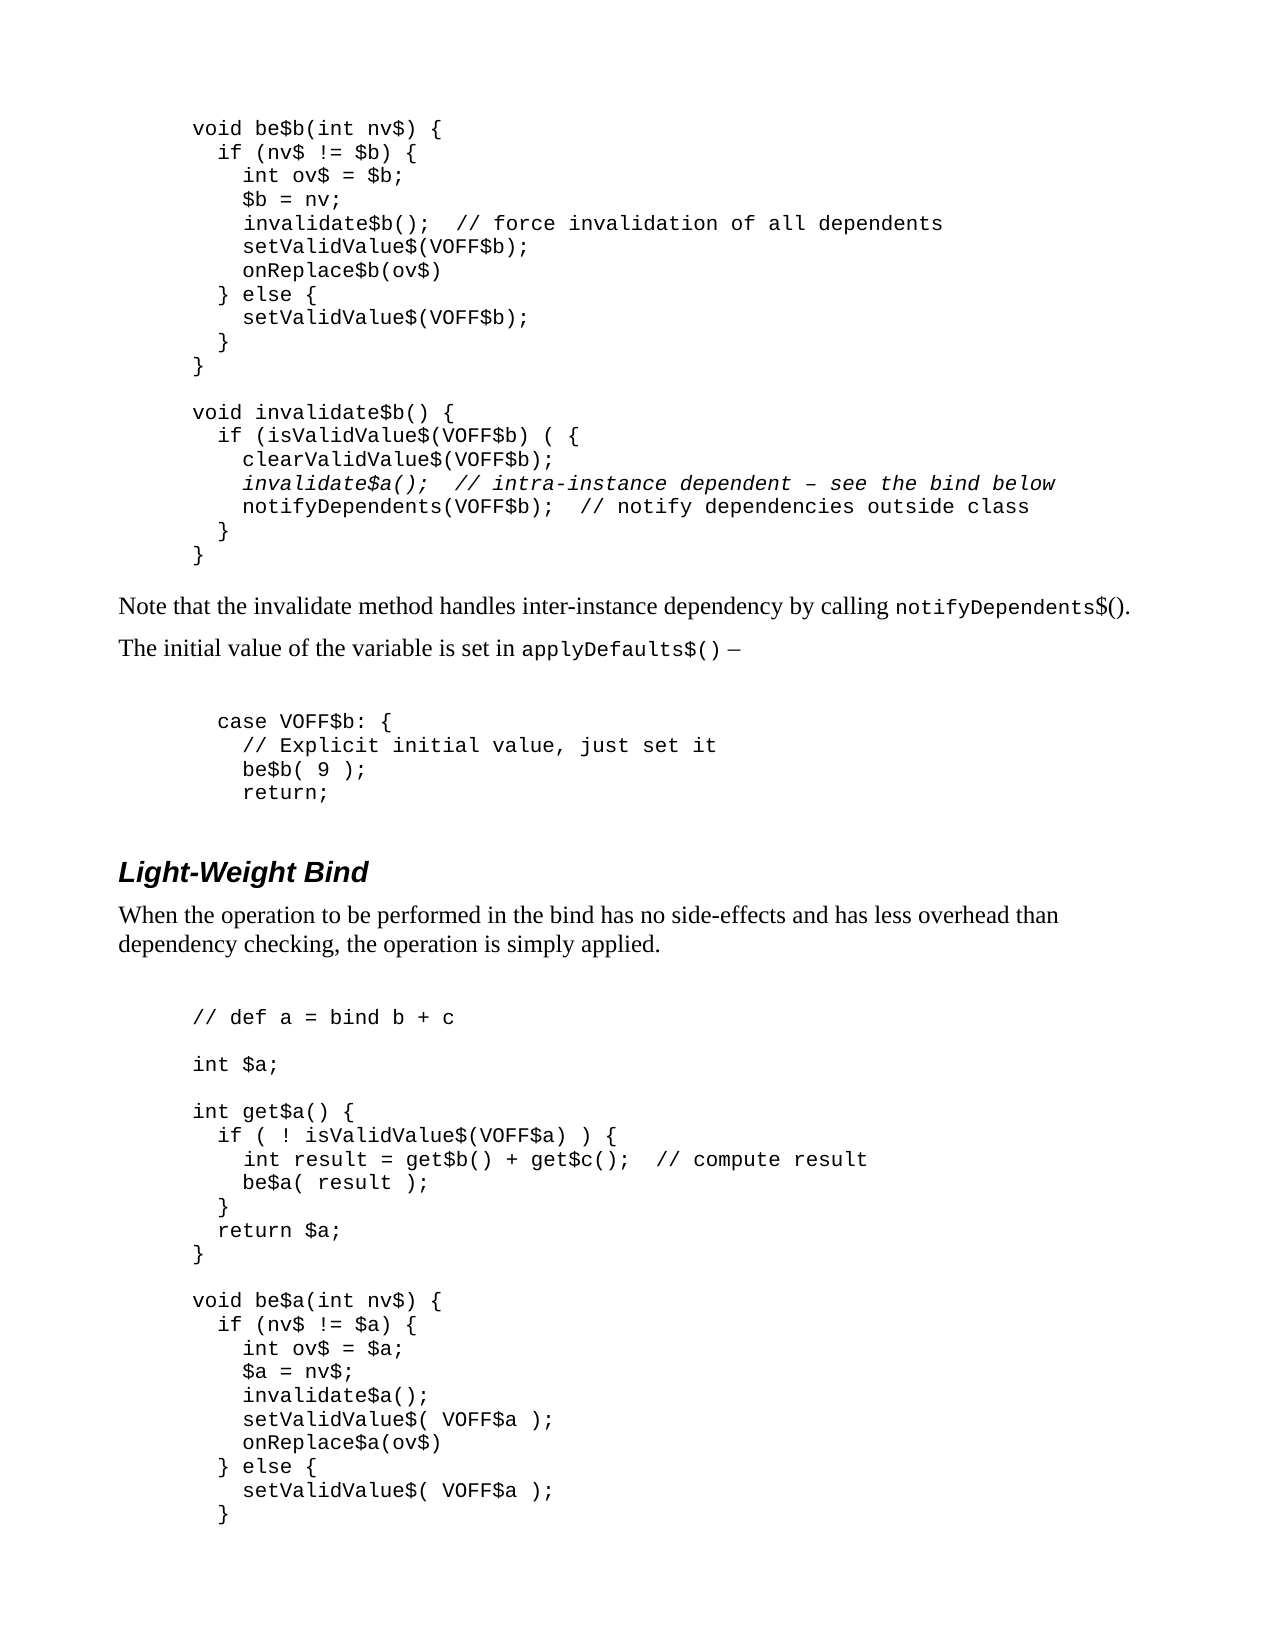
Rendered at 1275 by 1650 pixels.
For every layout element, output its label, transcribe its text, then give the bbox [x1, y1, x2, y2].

text return; [118, 782, 1157, 806]
text } [118, 544, 1157, 567]
text void invalidate$b() { [118, 402, 1157, 426]
text } [118, 1243, 1157, 1267]
text The initial value of the variable is set in applyDefaults$() – [118, 633, 1157, 663]
text clearValidValue$(VOFF$b); [118, 449, 1157, 473]
text invalidate$a(); [118, 1385, 1157, 1409]
text be$a( result ); [118, 1172, 1157, 1196]
text } [118, 1196, 1157, 1219]
text $a = nv$; [118, 1361, 1157, 1385]
text onReplace$b(ov$) [118, 260, 1157, 284]
text When the operation to be performed in the bind has no side-effects and has less overhead than dependency checking, the operation is simply applied. [118, 901, 1157, 958]
text setValidValue$(VOFF$b); [118, 307, 1157, 331]
text notifyDependents(VOFF$b); // notify dependencies outside class [118, 496, 1157, 520]
text if (nv$ != $b) { [118, 142, 1157, 165]
text onReplace$a(ov$) [118, 1432, 1157, 1456]
text setValidValue$( VOFF$a ); [118, 1409, 1157, 1432]
text } [118, 354, 1157, 378]
subtitle Light-Weight Bind [118, 854, 1157, 888]
text int result = get$b() + get$c(); // compute result [118, 1149, 1157, 1172]
text // def a = bind b + c [118, 1007, 1157, 1030]
text // Explicit initial value, just set it [118, 735, 1157, 759]
text if (isValidValue$(VOFF$b) ( { [118, 426, 1157, 449]
text setValidValue$(VOFF$b); [118, 236, 1157, 260]
text setValidValue$( VOFF$a ); [118, 1480, 1157, 1503]
text return $a; [118, 1219, 1157, 1243]
text } else { [118, 1456, 1157, 1480]
text be$b( 9 ); [118, 759, 1157, 782]
text invalidate$a(); // intra-instance dependent – see the bind below [118, 473, 1157, 496]
text invalidate$b(); // force invalidation of all dependents [118, 213, 1157, 236]
text case VOFF$b: { [118, 711, 1157, 735]
text } else { [118, 284, 1157, 307]
text } [118, 1503, 1157, 1527]
text $b = nv; [118, 189, 1157, 213]
text int $a; [118, 1054, 1157, 1078]
text if ( ! isValidValue$(VOFF$a) ) { [118, 1125, 1157, 1149]
text int ov$ = $a; [118, 1338, 1157, 1361]
text void be$a(int nv$) { [118, 1291, 1157, 1314]
text int get$a() { [118, 1101, 1157, 1125]
text Note that the invalidate method handles inter-instance dependency by calling notifyDependents$(). [118, 591, 1157, 621]
text void be$b(int nv$) { [118, 118, 1157, 142]
text int ov$ = $b; [118, 165, 1157, 189]
text } [118, 520, 1157, 544]
text if (nv$ != $a) { [118, 1314, 1157, 1338]
text } [118, 331, 1157, 354]
